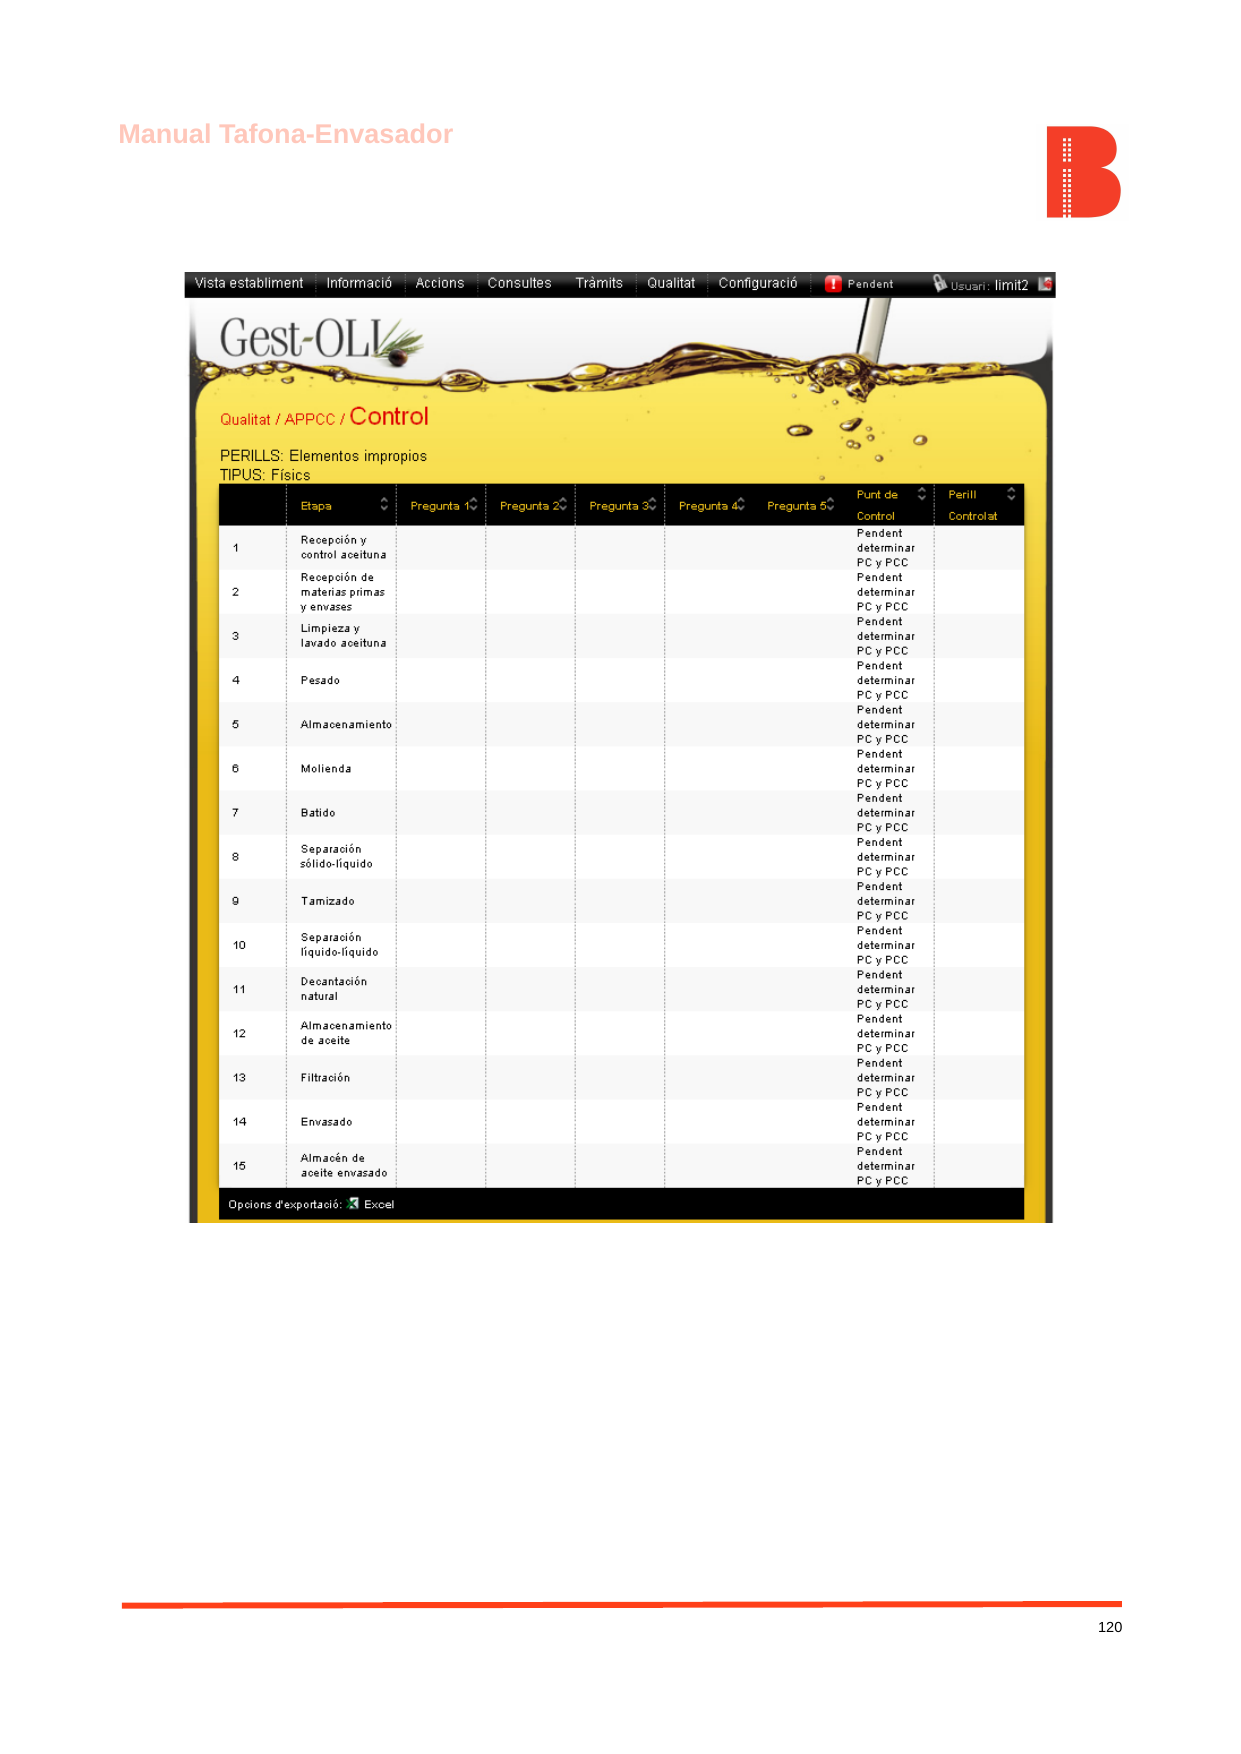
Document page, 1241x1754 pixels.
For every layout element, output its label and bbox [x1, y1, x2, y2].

picture [1036, 124, 1130, 221]
picture [184, 272, 1056, 1223]
